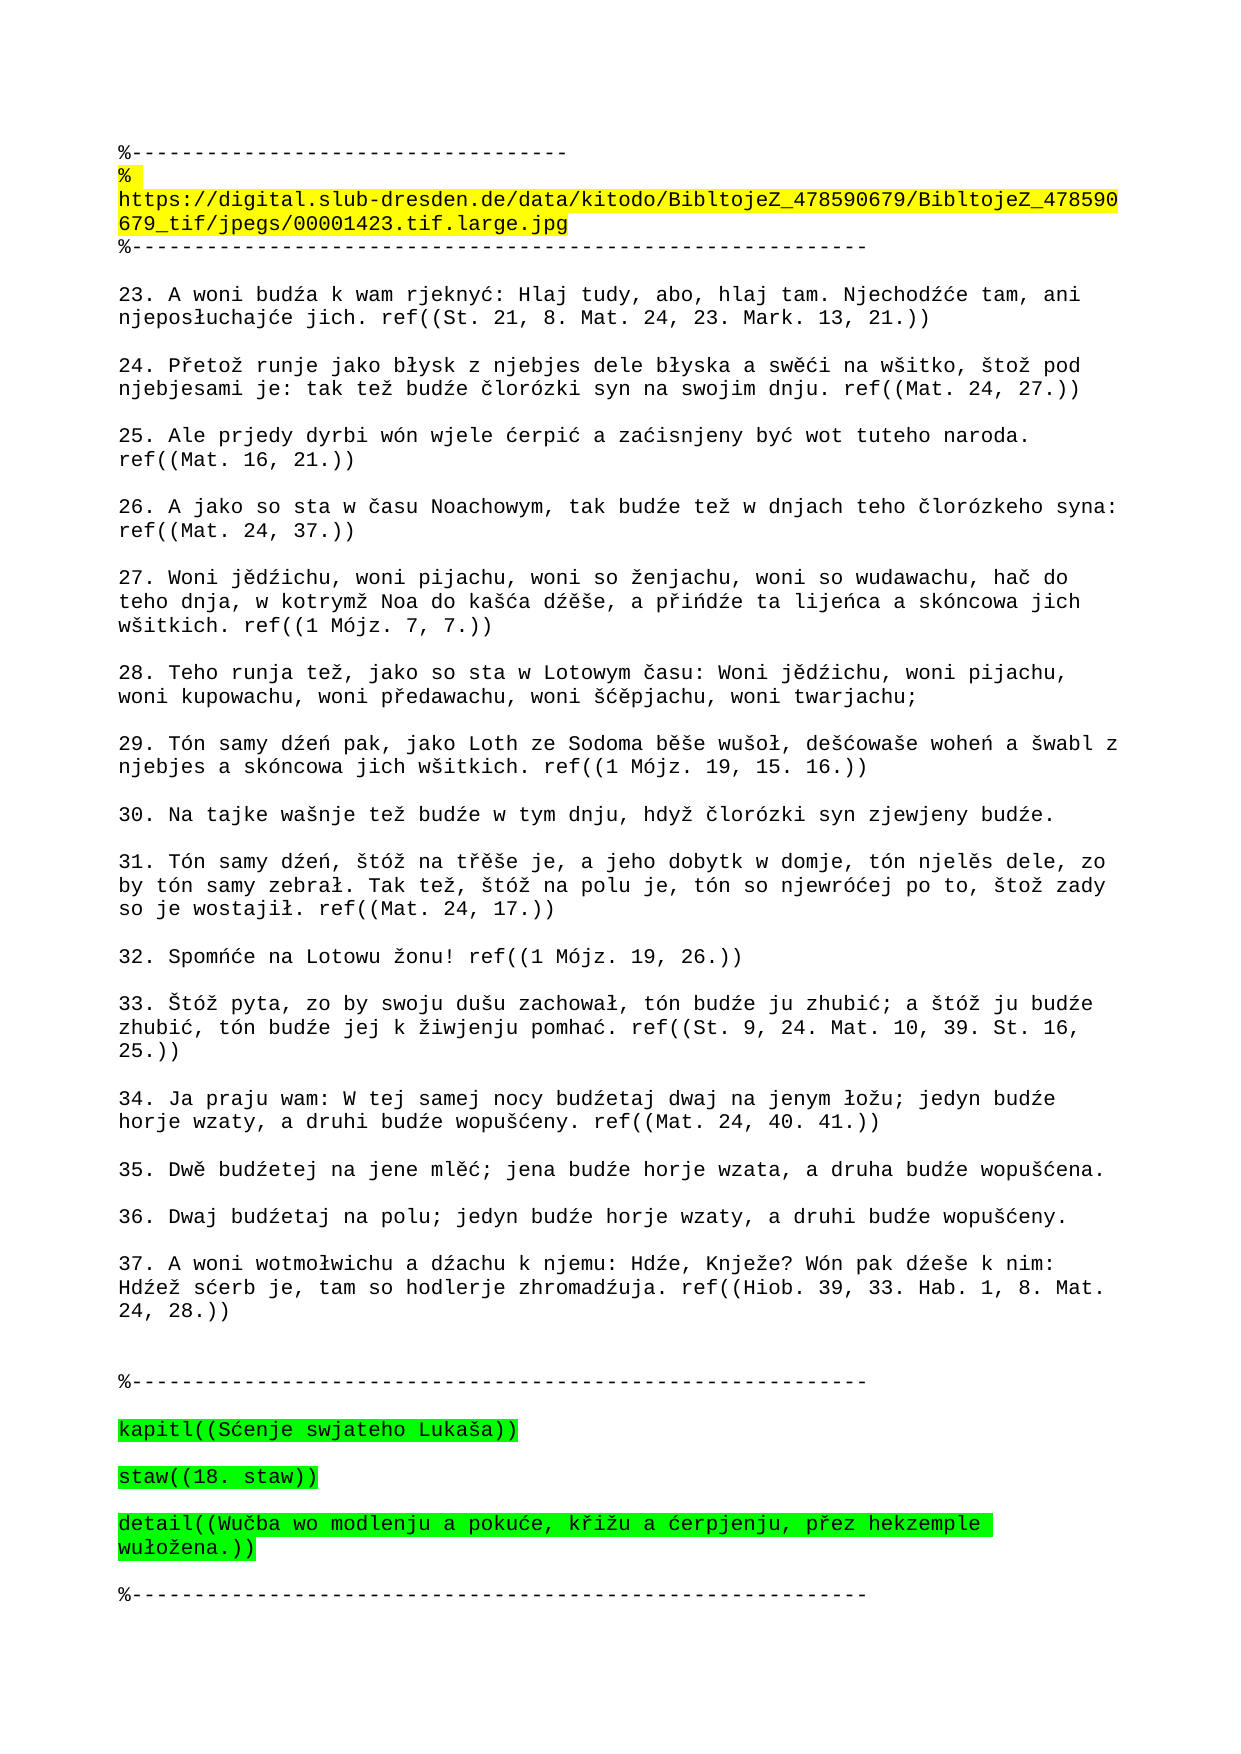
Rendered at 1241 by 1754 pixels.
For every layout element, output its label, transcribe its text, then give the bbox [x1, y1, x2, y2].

text %----------------------------------------------------------- [118, 236, 1122, 260]
text %----------------------------------------------------------- [118, 1371, 1122, 1395]
text 29. Tón samy dźeń pak, jako Loth ze Sodoma běše wušoł, dešćowaše woheń a šwabl z njebjes a skóncowa jich wšitkich. ref((1 Mójz. 19, 15. 16.)) [118, 733, 1122, 780]
text 31. Tón samy dźeń, štóž na třěše je, a jeho dobytk w domje, tón njelěs dele, zo by tón samy zebrał. Tak tež, štóž na polu je, tón so njewróćej po to, štož zady so je wostajił. ref((Mat. 24, 17.)) [118, 851, 1122, 922]
text kapitl((Sćenje swjateho Lukaša)) [118, 1419, 1122, 1442]
text 33. Štóž pyta, zo by swoju dušu zachował, tón budźe ju zhubić; a štóž ju budźe zhubić, tón budźe jej k žiwjenju pomhać. ref((St. 9, 24. Mat. 10, 39. St. 16, 25.)) [118, 993, 1122, 1064]
text 37. A woni wotmołwichu a dźachu k njemu: Hdźe, Knježe? Wón pak dźeše k nim: Hdźež sćerb je, tam so hodlerje zhromadźuja. ref((Hiob. 39, 33. Hab. 1, 8. Mat. 24, 28.)) [118, 1253, 1122, 1324]
text staw((18. staw)) [118, 1466, 1122, 1489]
text % https://digital.slub-dresden.de/data/kitodo/BibltojeZ_478590679/BibltojeZ_478590679_tif/jpegs/00001423.tif.large.jpg [118, 165, 1122, 236]
text 32. Spomńće na Lotowu žonu! ref((1 Mójz. 19, 26.)) [118, 946, 1122, 969]
text 30. Na tajke wašnje tež budźe w tym dnju, hdyž člorózki syn zjewjeny budźe. [118, 804, 1122, 827]
text 35. Dwě budźetej na jene mlěć; jena budźe horje wzata, a druha budźe wopušćena. [118, 1158, 1122, 1182]
text 34. Ja praju wam: W tej samej nocy budźetaj dwaj na jenym łožu; jedyn budźe horje wzaty, a druhi budźe wopušćeny. ref((Mat. 24, 40. 41.)) [118, 1088, 1122, 1135]
text 23. A woni budźa k wam rjeknyć: Hlaj tudy, abo, hlaj tam. Njechodźće tam, ani njeposłuchajće jich. ref((St. 21, 8. Mat. 24, 23. Mark. 13, 21.)) [118, 284, 1122, 331]
text 36. Dwaj budźetaj na polu; jedyn budźe horje wzaty, a druhi budźe wopušćeny. [118, 1206, 1122, 1229]
text 25. Ale prjedy dyrbi wón wjele ćerpić a zaćisnjeny być wot tuteho naroda. ref((Mat. 16, 21.)) [118, 426, 1122, 473]
text 24. Přetož runje jako błysk z njebjes dele błyska a swěći na wšitko, štož pod njebjesami je: tak tež budźe člorózki syn na swojim dnju. ref((Mat. 24, 27.)) [118, 354, 1122, 402]
text detail((Wučba wo modlenju a pokuće, křižu a ćerpjenju, přez hekzemple wułožena.)) [118, 1513, 1122, 1561]
text 26. A jako so sta w času Noachowym, tak budźe tež w dnjach teho člorózkeho syna: ref((Mat. 24, 37.)) [118, 496, 1122, 544]
text %----------------------------------- [118, 142, 1122, 165]
text 28. Teho runja tež, jako so sta w Lotowym času: Woni jědźichu, woni pijachu, woni kupowachu, woni předawachu, woni šćěpjachu, woni twarjachu; [118, 662, 1122, 709]
text %----------------------------------------------------------- [118, 1584, 1122, 1608]
text 27. Woni jědźichu, woni pijachu, woni so ženjachu, woni so wudawachu, hač do teho dnja, w kotrymž Noa do kašća dźěše, a přińdźe ta lijeńca a skóncowa jich wšitkich. ref((1 Mójz. 7, 7.)) [118, 567, 1122, 638]
